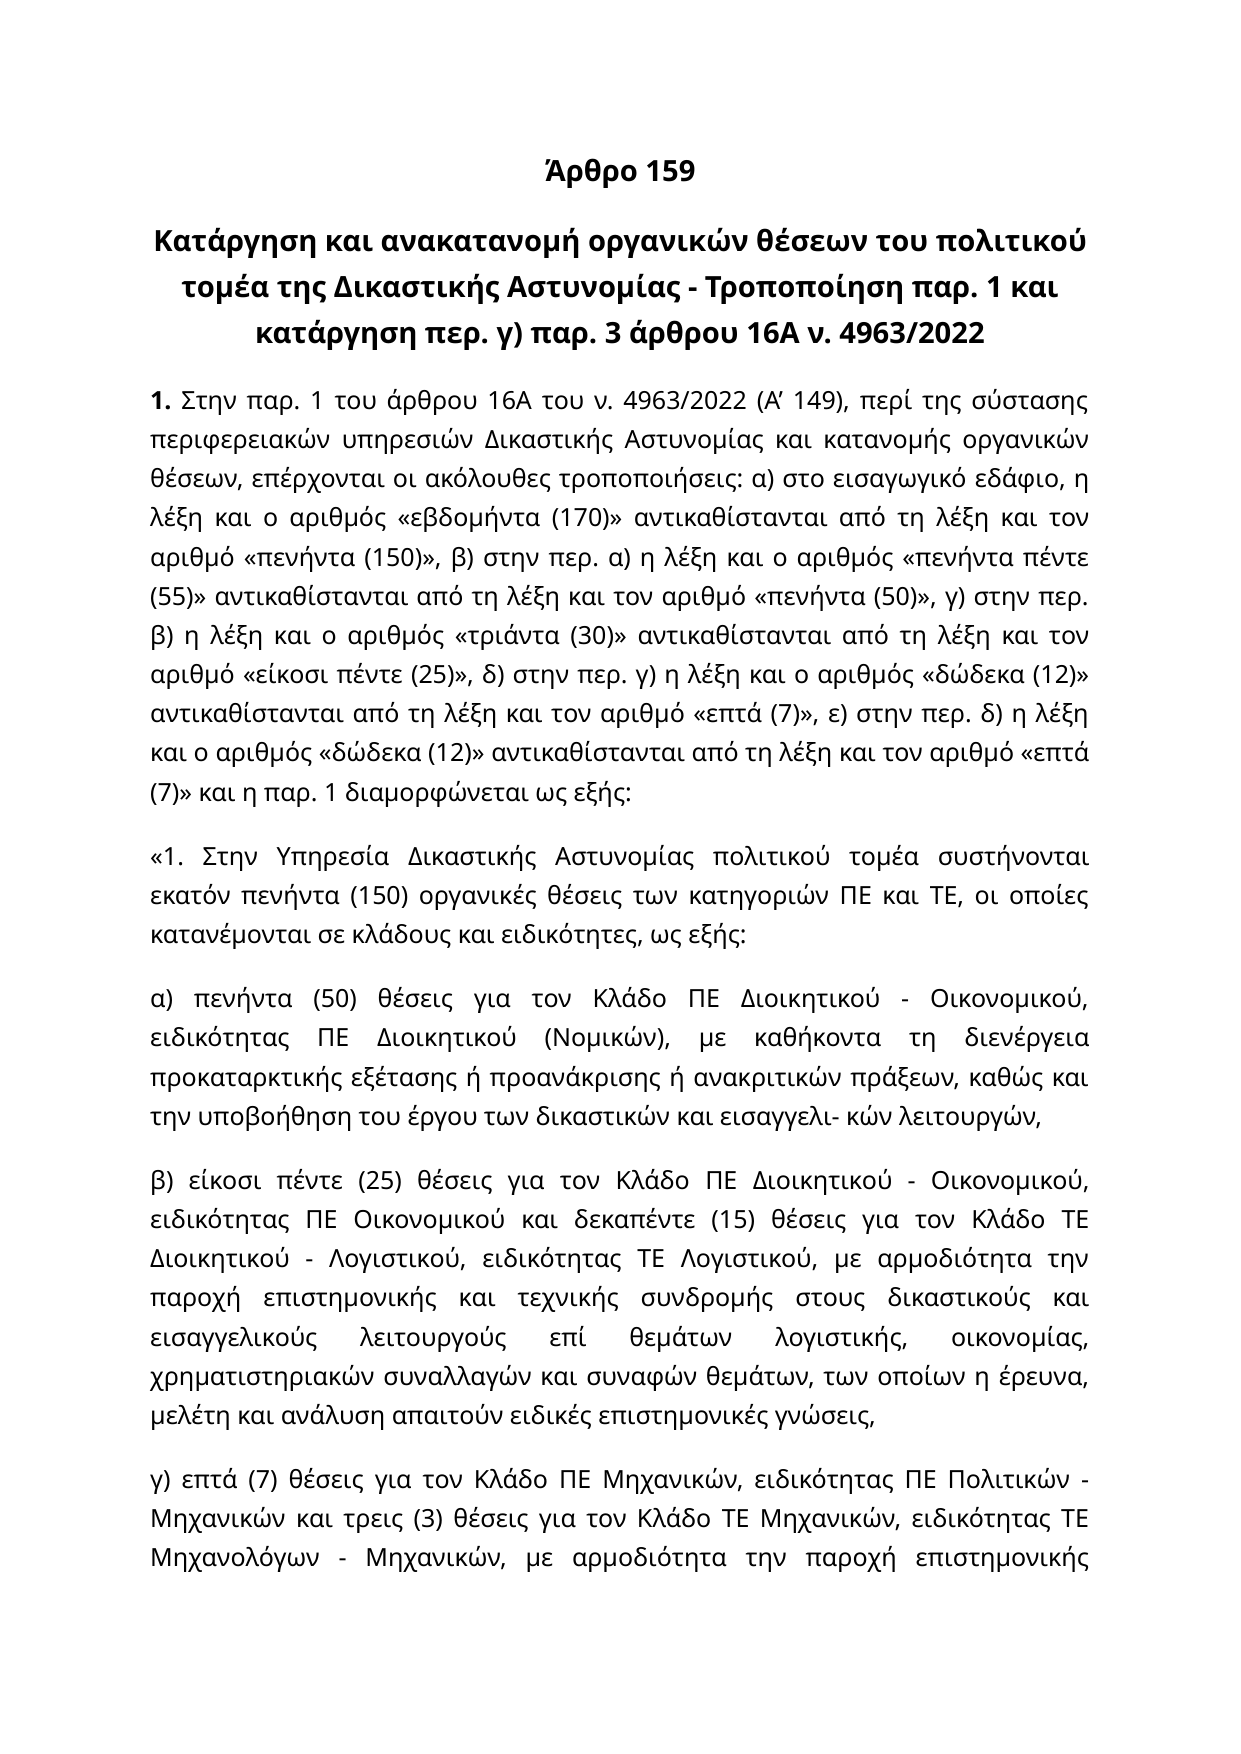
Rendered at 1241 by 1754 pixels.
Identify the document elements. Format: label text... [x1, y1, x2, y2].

text α) πενήντα (50) θέσεις για τον Κλάδο ΠΕ Διοικητικού - Οικονομικού, ειδικότητας ΠΕ Διοικητικού (Νομικών), με καθήκοντα τη διενέργεια προκαταρκτικής εξέτασης ή προανάκρισης ή ανακριτικών πράξεων, καθώς και την υποβοήθηση του έργου των δικαστικών και εισαγγελι- κών λειτουργών, [150, 981, 1090, 1132]
text 1. Στην παρ. 1 του άρθρου 16Α του ν. 4963/2022 (Α’ 149), περί της σύστασης περιφερειακών υπηρεσιών Δικαστικής Αστυνομίας και κατανομής οργανικών θέσεων, επέρχονται οι ακόλουθες τροποποιήσεις: α) στο εισαγωγικό εδάφιο, η λέξη και ο αριθμός «εβδομήντα (170)» αντικαθίστανται από τη λέξη και τον αριθμό «πενήντα (150)», β) στην περ. α) η λέξη και ο αριθμός «πενήντα πέντε (55)» αντικαθίστανται από τη λέξη και τον αριθμό «πενήντα (50)», γ) στην περ. β) η λέξη και ο αριθμός «τριάντα (30)» αντικαθίστανται από τη λέξη και τον αριθμό «είκοσι πέντε (25)», δ) στην περ. γ) η λέξη και ο αριθμός «δώδεκα (12)» αντικαθίστανται από τη λέξη και τον αριθμό «επτά (7)», ε) στην περ. δ) η λέξη και ο αριθμός «δώδεκα (12)» αντικαθίστανται από τη λέξη και τον αριθμό «επτά (7)» και η παρ. 1 διαμορφώνεται ως εξής: [150, 382, 1090, 808]
subtitle Κατάργηση και ανακατανομή οργανικών θέσεων του πολιτικού τομέα της Δικαστικής Αστυνομίας - Τροποποίηση παρ. 1 και κατάργηση περ. γ) παρ. 3 άρθρου 16Α ν. 4963/2022 [150, 221, 1090, 352]
subtitle Άρθρο 159 [150, 150, 1090, 190]
text β) είκοσι πέντε (25) θέσεις για τον Κλάδο ΠΕ Διοικητικού - Οικονομικού, ειδικότητας ΠΕ Οικονομικού και δεκαπέντε (15) θέσεις για τον Κλάδο ΤΕ Διοικητικού - Λογιστικού, ειδικότητας ΤΕ Λογιστικού, με αρμοδιότητα την παροχή επιστημονικής και τεχνικής συνδρομής στους δικαστικούς και εισαγγελικούς λειτουργούς επί θεμάτων λογιστικής, οικονομίας, χρηματιστηριακών συναλλαγών και συναφών θεμάτων, των οποίων η έρευνα, μελέτη και ανάλυση απαιτούν ειδικές επιστημονικές γνώσεις, [150, 1162, 1090, 1432]
text γ) επτά (7) θέσεις για τον Κλάδο ΠΕ Μηχανικών, ειδικότητας ΠΕ Πολιτικών - Μηχανικών και τρεις (3) θέσεις για τον Κλάδο ΤΕ Μηχανικών, ειδικότητας ΤΕ Μηχανολόγων - Μηχανικών, με αρμοδιότητα την παροχή επιστημονικής [150, 1462, 1090, 1574]
text «1. Στην Υπηρεσία Δικαστικής Αστυνομίας πολιτικού τομέα συστήνονται εκατόν πενήντα (150) οργανικές θέσεις των κατηγοριών ΠΕ και ΤΕ, οι οποίες κατανέμονται σε κλάδους και ειδικότητες, ως εξής: [150, 838, 1090, 951]
